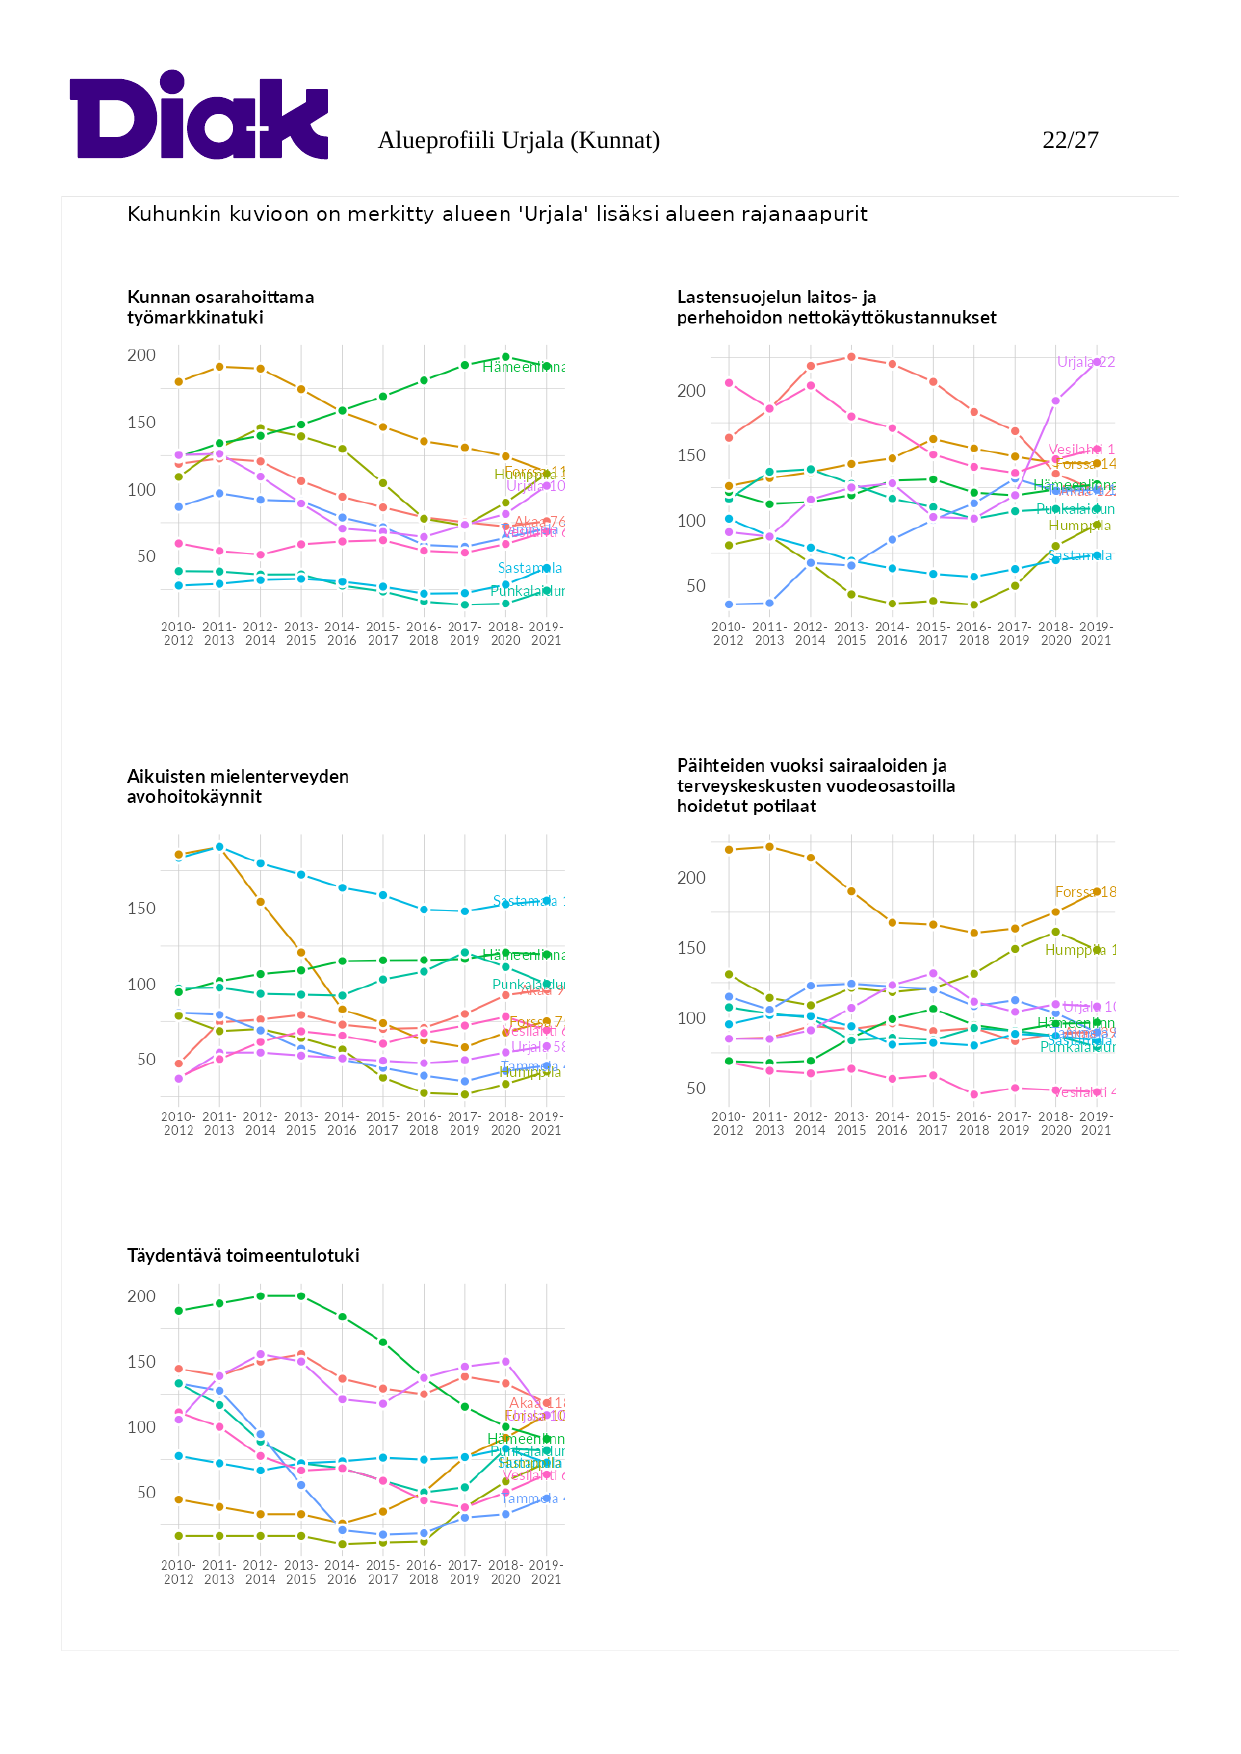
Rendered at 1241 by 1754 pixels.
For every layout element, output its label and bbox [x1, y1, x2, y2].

picture [61, 196, 1179, 1651]
